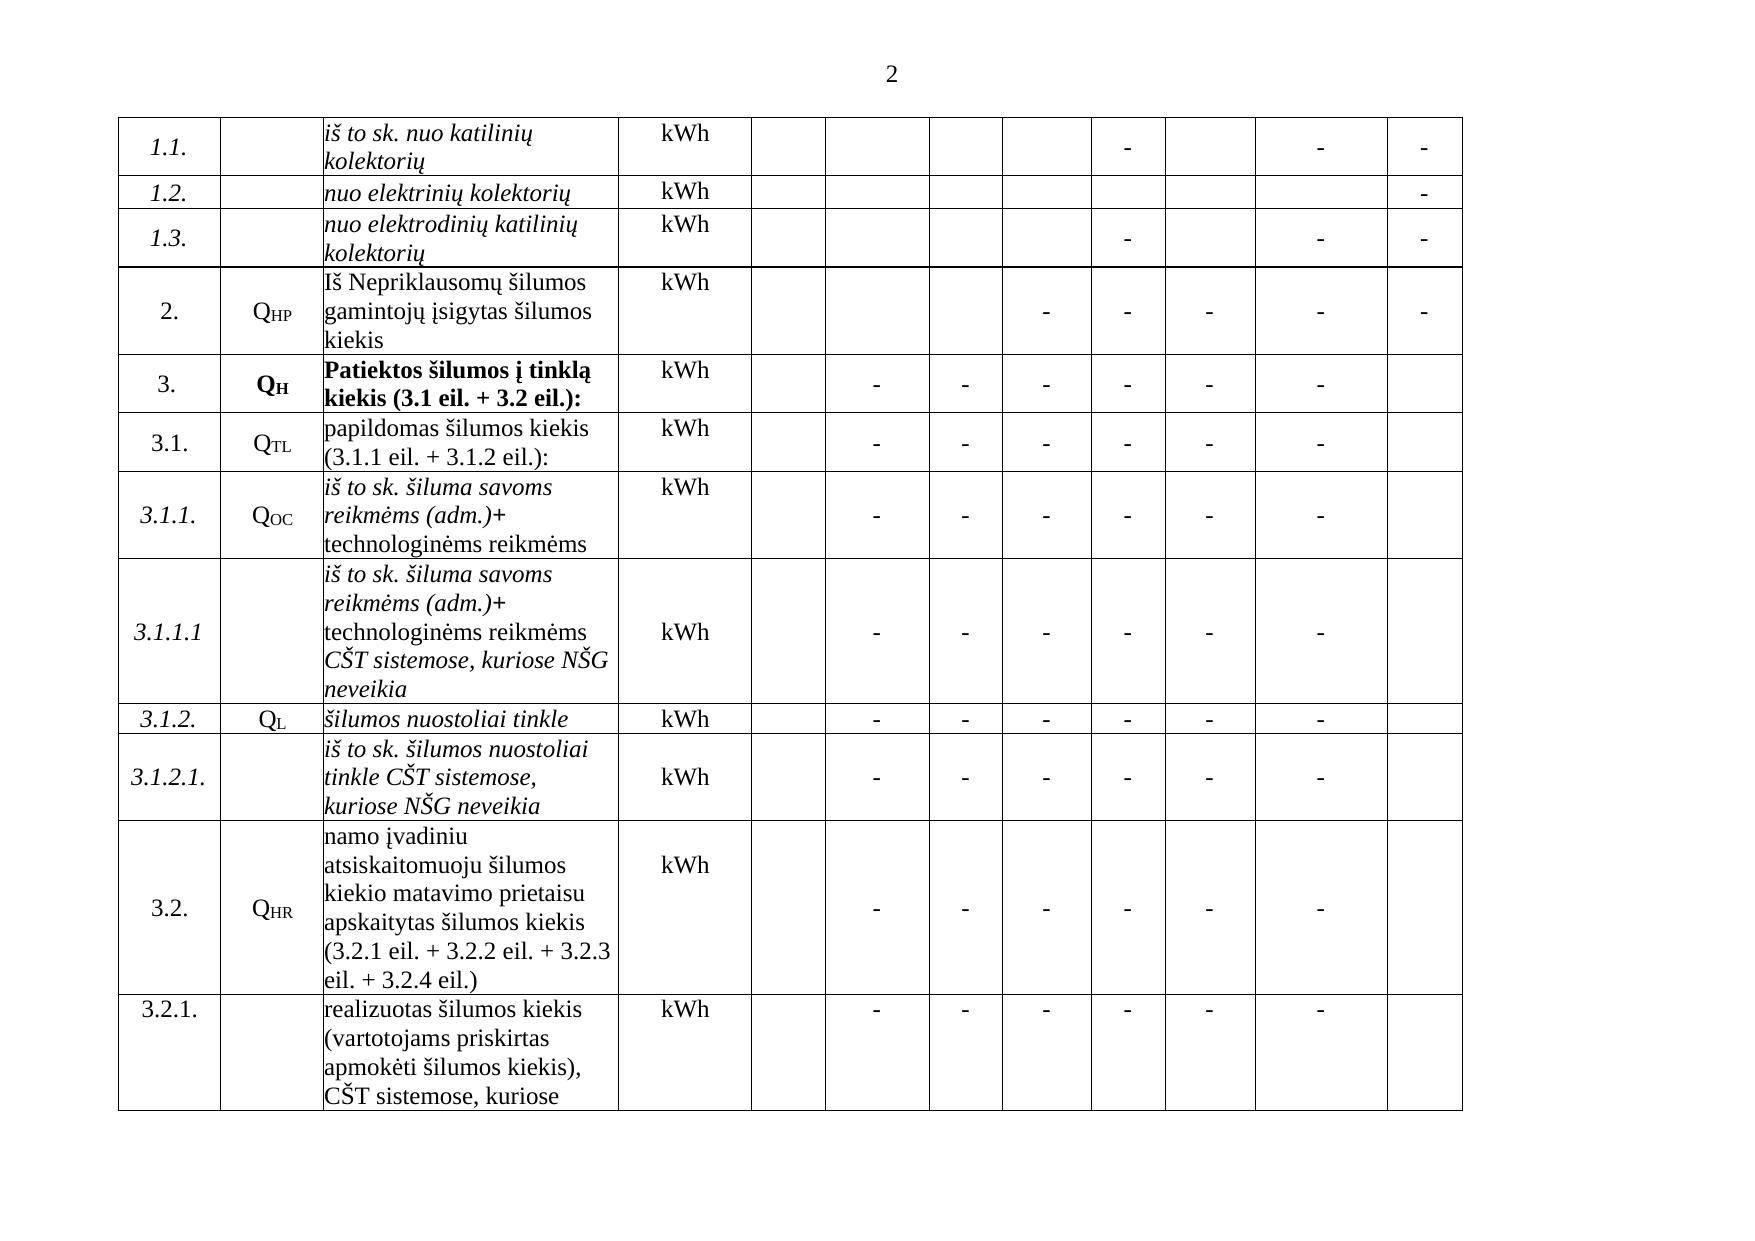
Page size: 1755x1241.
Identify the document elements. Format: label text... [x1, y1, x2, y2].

table_cell - [1003, 268, 1091, 354]
table_cell - [1256, 995, 1387, 1109]
table_cell [221, 995, 323, 1109]
table_cell nuo elektrinių kolektorių [324, 176, 618, 208]
table_cell QL [221, 704, 323, 733]
table_cell [1388, 734, 1462, 820]
table_cell Iš Nepriklausomų šilumos gamintojų įsigytas šilumos kiekis [324, 268, 618, 354]
table_cell - [1003, 995, 1091, 1109]
table_cell - [930, 413, 1002, 471]
table_cell [1166, 176, 1255, 208]
table_cell - [930, 734, 1002, 820]
table_cell - [1256, 268, 1387, 354]
table_cell [752, 704, 825, 733]
table_cell Patiektos šilumos į tinklą kiekis (3.1 eil. + 3.2 eil.): [324, 355, 618, 412]
table_cell [221, 734, 323, 820]
table_cell QTL [221, 413, 323, 471]
table_cell - [1003, 472, 1091, 558]
table_cell 3.1. [119, 413, 220, 471]
table_cell papildomas šilumos kiekis (3.1.1 eil. + 3.1.2 eil.): [324, 413, 618, 471]
table_cell kWh [619, 118, 751, 175]
table_cell [221, 118, 323, 175]
table_cell 3.1.1.1 [119, 559, 220, 703]
table_cell [930, 176, 1002, 208]
table_cell 3.1.2. [119, 704, 220, 733]
table_cell - [826, 413, 929, 471]
table_cell - [826, 355, 929, 412]
table_cell - [1092, 118, 1165, 175]
table_cell kWh [619, 355, 751, 412]
table_cell - [930, 995, 1002, 1109]
table_cell [752, 268, 825, 354]
table_cell [752, 559, 825, 703]
table_cell 2. [119, 268, 220, 354]
table_cell šilumos nuostoliai tinkle [324, 704, 618, 733]
table_cell [1388, 995, 1462, 1109]
table_cell - [1166, 821, 1255, 993]
table_cell kWh [619, 472, 751, 558]
table_cell 3.1.2.1. [119, 734, 220, 820]
table_cell - [1256, 209, 1387, 266]
table_cell [752, 209, 825, 266]
table_cell [1166, 118, 1255, 175]
table_cell - [1003, 734, 1091, 820]
table_cell [826, 268, 929, 354]
table_cell - [1166, 704, 1255, 733]
table_cell [1388, 559, 1462, 703]
table_cell iš to sk. šiluma savoms reikmėms (adm.)+ technologinėms reikmėms CŠT sistemose, kuriose NŠG neveikia [324, 559, 618, 703]
table_cell - [1166, 268, 1255, 354]
table_cell - [1166, 559, 1255, 703]
table_cell - [1092, 704, 1165, 733]
table_cell kWh [619, 734, 751, 820]
table_cell - [1256, 821, 1387, 993]
table_cell [1003, 118, 1091, 175]
table_cell [221, 559, 323, 703]
table_cell - [1092, 413, 1165, 471]
table_cell [1388, 472, 1462, 558]
table_cell - [1166, 734, 1255, 820]
table_cell [930, 268, 1002, 354]
table_cell - [930, 704, 1002, 733]
table_cell - [1092, 209, 1165, 266]
table_cell - [930, 821, 1002, 993]
table_cell - [1092, 821, 1165, 993]
table_cell [752, 118, 825, 175]
table_cell [826, 176, 929, 208]
table_cell - [1388, 209, 1462, 266]
table_cell [930, 118, 1002, 175]
table_cell - [826, 472, 929, 558]
table_cell [826, 118, 929, 175]
table_cell 1.1. [119, 118, 220, 175]
table_cell [752, 413, 825, 471]
table_cell - [1166, 995, 1255, 1109]
table_cell - [1166, 472, 1255, 558]
table_cell [930, 209, 1002, 266]
table_cell kWh [619, 995, 751, 1109]
table_cell iš to sk. šiluma savoms reikmėms (adm.)+ technologinėms reikmėms [324, 472, 618, 558]
table_cell - [1256, 734, 1387, 820]
table_cell - [1256, 704, 1387, 733]
table_cell - [1388, 118, 1462, 175]
table_cell namo įvadiniu atsiskaitomuoju šilumos kiekio matavimo prietaisu apskaitytas šilumos kiekis (3.2.1 eil. + 3.2.2 eil. + 3.2.3 eil. + 3.2.4 eil.) [324, 821, 618, 993]
table_cell - [1003, 559, 1091, 703]
table_cell - [1256, 559, 1387, 703]
table_cell - [930, 472, 1002, 558]
table_cell - [1092, 268, 1165, 354]
table_cell [221, 176, 323, 208]
table_cell - [1388, 176, 1462, 208]
table_cell iš to sk. nuo katilinių kolektorių [324, 118, 618, 175]
table_cell - [826, 821, 929, 993]
table_cell [1388, 821, 1462, 993]
table_cell [1256, 176, 1387, 208]
table_cell - [1092, 559, 1165, 703]
table_cell [221, 209, 323, 266]
table_cell - [826, 995, 929, 1109]
table_cell kWh [619, 704, 751, 733]
table_cell iš to sk. šilumos nuostoliai tinkle CŠT sistemose, kuriose NŠG neveikia [324, 734, 618, 820]
table_cell 3. [119, 355, 220, 412]
table_cell [752, 821, 825, 993]
table_cell - [1092, 995, 1165, 1109]
table_cell - [1256, 355, 1387, 412]
table_cell [1003, 209, 1091, 266]
table_cell 1.3. [119, 209, 220, 266]
table_cell - [826, 704, 929, 733]
table_cell - [826, 559, 929, 703]
table_cell [1092, 176, 1165, 208]
table_cell - [1003, 413, 1091, 471]
table_cell - [1256, 118, 1387, 175]
table_cell kWh [619, 821, 751, 993]
table_cell - [1003, 704, 1091, 733]
table_cell - [1092, 472, 1165, 558]
table_cell 3.2.1. [119, 995, 220, 1109]
table_cell - [1166, 413, 1255, 471]
table_cell 3.1.1. [119, 472, 220, 558]
table_cell [1388, 413, 1462, 471]
table_cell [752, 995, 825, 1109]
table_cell [752, 176, 825, 208]
table_cell - [930, 355, 1002, 412]
table_cell nuo elektrodinių katilinių kolektorių [324, 209, 618, 266]
table_cell QHP [221, 268, 323, 354]
table_cell - [1092, 355, 1165, 412]
table_cell [1388, 704, 1462, 733]
table_cell QH [221, 355, 323, 412]
table_cell - [930, 559, 1002, 703]
table_cell - [1003, 355, 1091, 412]
table_cell [826, 209, 929, 266]
table_cell kWh [619, 413, 751, 471]
table_cell - [1256, 413, 1387, 471]
table_cell [752, 734, 825, 820]
table_cell [752, 355, 825, 412]
table_cell [752, 472, 825, 558]
table_cell - [826, 734, 929, 820]
table_cell kWh [619, 209, 751, 266]
table_cell realizuotas šilumos kiekis (vartotojams priskirtas apmokėti šilumos kiekis), CŠT sistemose, kuriose [324, 995, 618, 1109]
table_cell kWh [619, 559, 751, 703]
table_cell [1166, 209, 1255, 266]
table_cell - [1092, 734, 1165, 820]
table_cell - [1388, 268, 1462, 354]
table_cell [1388, 355, 1462, 412]
table_cell 1.2. [119, 176, 220, 208]
table_cell QOC [221, 472, 323, 558]
table_cell [1003, 176, 1091, 208]
table_cell QHR [221, 821, 323, 993]
table_cell kWh [619, 268, 751, 354]
table_cell - [1166, 355, 1255, 412]
table_cell kWh [619, 176, 751, 208]
table_cell - [1003, 821, 1091, 993]
table_cell - [1256, 472, 1387, 558]
table_cell 3.2. [119, 821, 220, 993]
